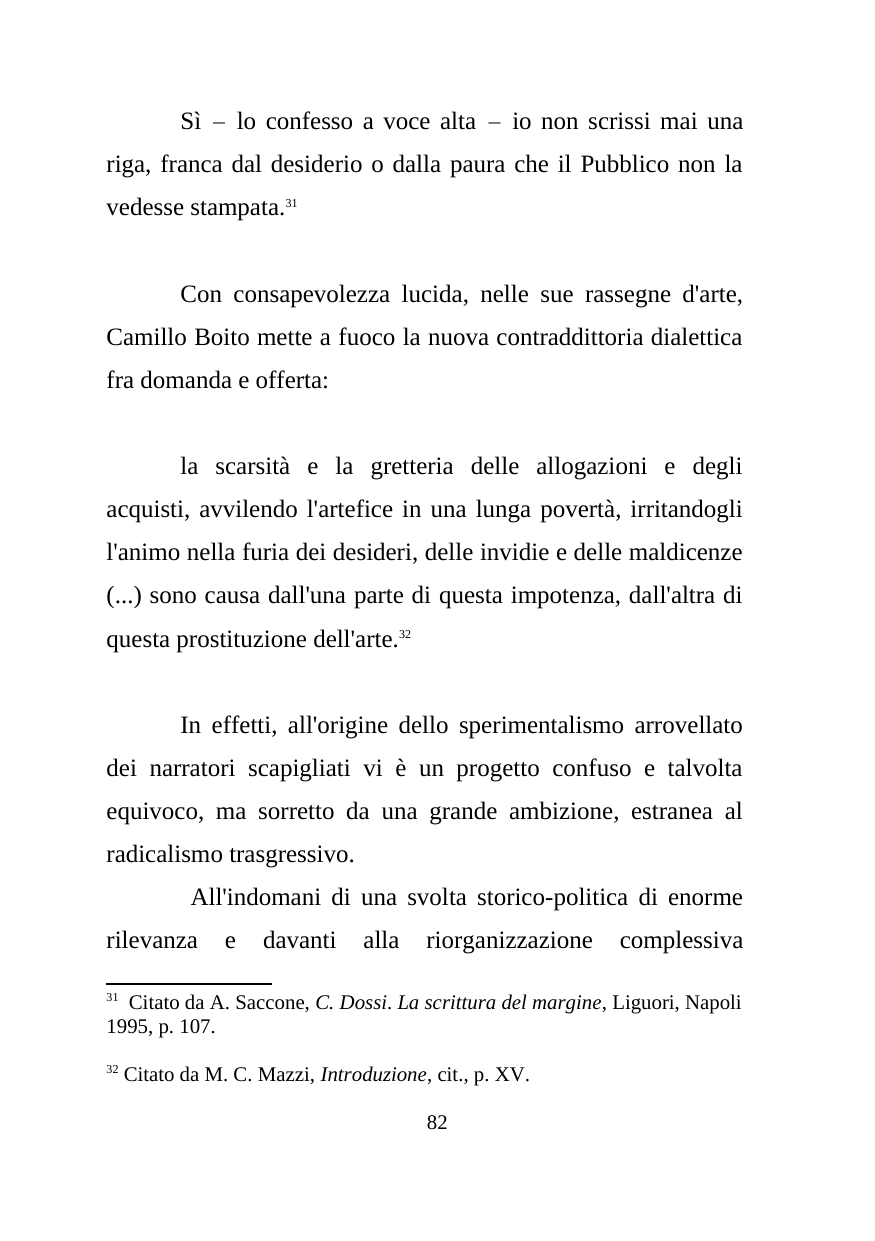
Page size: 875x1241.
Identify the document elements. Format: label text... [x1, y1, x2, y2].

text Sì ¾ lo confesso a voce alta ¾ io non scrissi mai una riga, franca dal desiderio o dalla paura che il Pubblico non la vedesse stampata. [106, 106, 743, 221]
text la scarsità e la gretteria delle allogazioni e degli acquisti, avvilendo l'artefice in una lunga povertà, irritandogli l'animo nella furia dei desideri, delle invidie e delle maldicenze (...) sono causa dall'una parte di questa impotenza, dall'altra di questa prostituzione dell'arte. [106, 451, 743, 652]
text Citato da M. C. Mazzi, Introduzione, cit., p. XV. [106, 1062, 768, 1086]
text In effetti, all'origine dello sperimentalismo arrovellato dei narratori scapigliati vi è un progetto confuso e talvolta equivoco, ma sorretto da una grande ambizione, estranea al radicalismo trasgressivo. [106, 710, 743, 868]
text Con consapevolezza lucida, nelle sue rassegne d'arte, Camillo Boito mette a fuoco la nuova contraddittoria dialettica fra domanda e offerta: [106, 279, 743, 394]
text Citato da A. Saccone, C. Dossi. La scrittura del margine, Liguori, Napoli 1995, p. 107. [106, 989, 768, 1038]
text All'indomani di una svolta storico-politica di enorme rilevanza e davanti alla riorganizzazione complessiva [106, 882, 743, 954]
